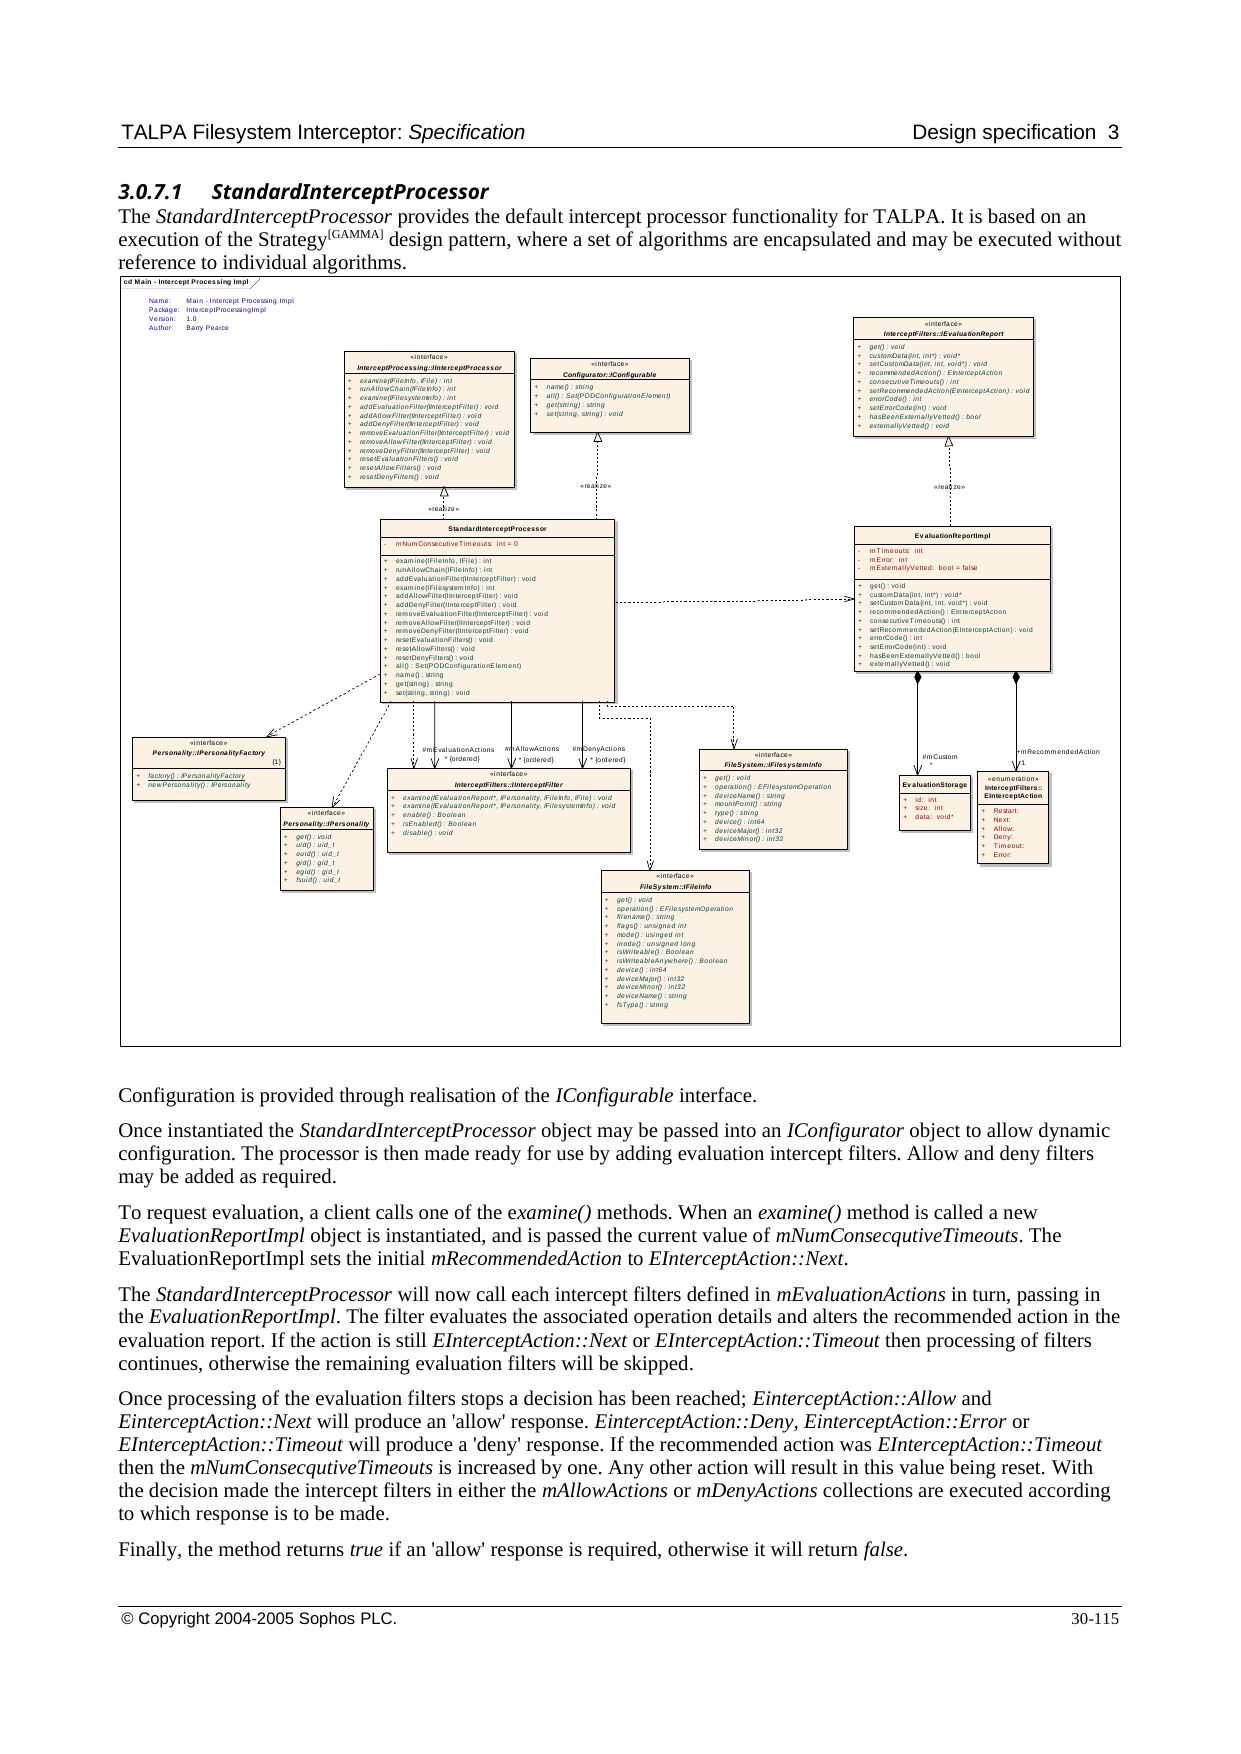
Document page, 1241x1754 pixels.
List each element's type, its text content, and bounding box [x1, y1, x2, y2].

text The StandardInterceptProcessor provides the default intercept processor functionality for TALPA. It is based on an execution of the Strategy[GAMMA] design pattern, where a set of algorithms are encapsulated and may be executed without reference to individual algorithms. [118, 205, 1122, 274]
text The StandardInterceptProcessor will now call each intercept filters defined in mEvaluationActions in turn, passing in the EvaluationReportImpl. The filter evaluates the associated operation details and alters the recommended action in the evaluation report. If the action is still EInterceptAction::Next or EInterceptAction::Timeout then processing of filters continues, otherwise the remaining evaluation filters will be skipped. [118, 1282, 1122, 1374]
text Once processing of the evaluation filters stops a decision has been reached; EinterceptAction::Allow and EinterceptAction::Next will produce an 'allow' response. EinterceptAction::Deny, EinterceptAction::Error or EInterceptAction::Timeout will produce a 'deny' response. If the recommended action was EInterceptAction::Timeout then the mNumConsecqutiveTimeouts is increased by one. Any other action will result in this value being reset. With the decision made the intercept filters in either the mAllowActions or mDenyActions collections are executed according to which response is to be made. [118, 1387, 1122, 1525]
text Finally, the method returns true if an 'allow' response is required, otherwise it will return false. [118, 1538, 1122, 1561]
text Once instantiated the StandardInterceptProcessor object may be passed into an IConfigurator object to allow dynamic configuration. The processor is then made ready for use by adding evaluation intercept filters. Allow and deny filters may be added as required. [118, 1119, 1122, 1188]
text To request evaluation, a client calls one of the examine() methods. When an examine() method is called a new EvaluationReportImpl object is instantiated, and is passed the current value of mNumConsecqutiveTimeouts. The EvaluationReportImpl sets the initial mRecommendedAction to EInterceptAction::Next. [118, 1201, 1122, 1270]
text Configuration is provided through realisation of the IConfigurable interface. [118, 1084, 1122, 1107]
subtitle StandardInterceptProcessor [118, 177, 1122, 205]
